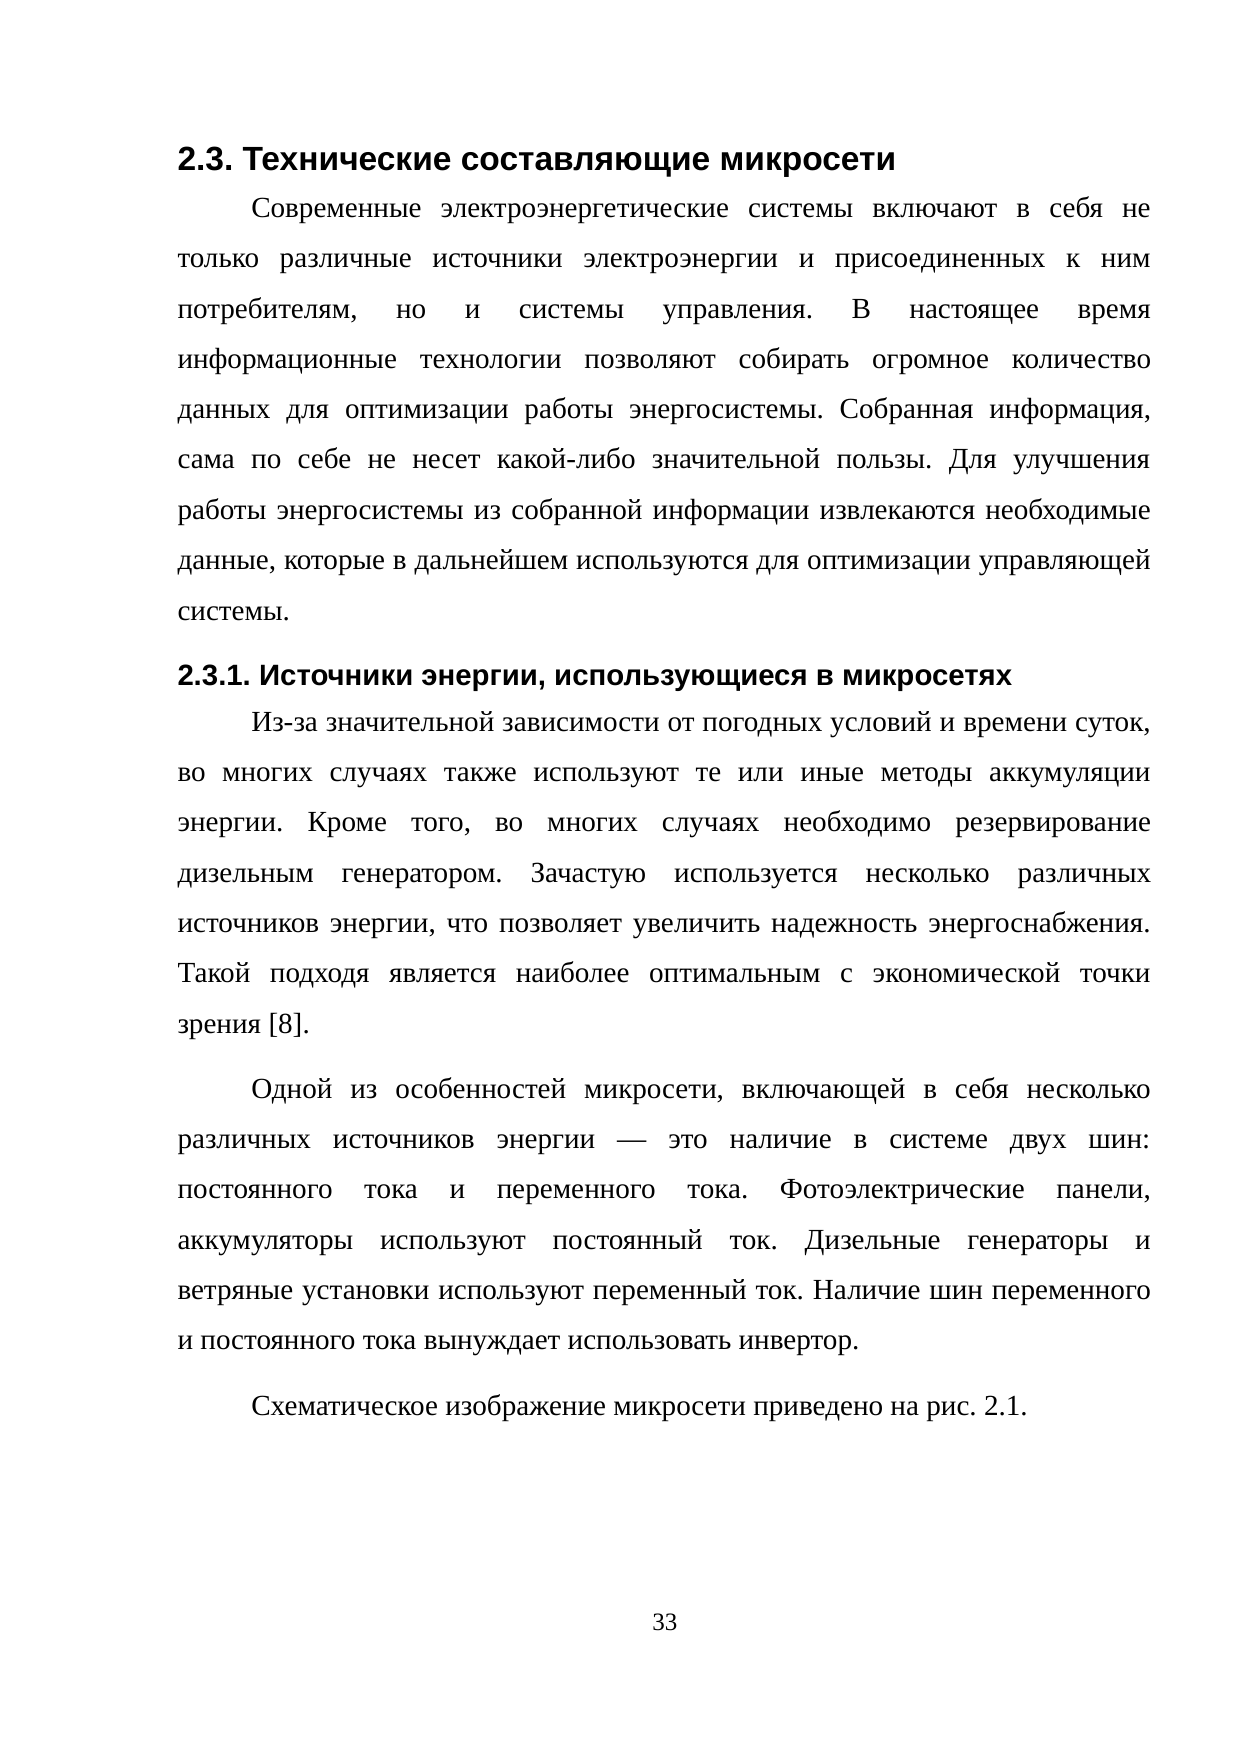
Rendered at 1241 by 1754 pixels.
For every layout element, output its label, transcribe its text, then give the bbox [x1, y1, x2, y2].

text Из-за значительной зависимости от погодных условий и времени суток, во многих случаях также используют те или иные методы аккумуляции энергии. Кроме того, во многих случаях необходимо резервирование дизельным генератором. Зачастую используется несколько различных источников энергии, что позволяет увеличить надежность энергоснабжения. Такой подходя является наиболее оптимальным с экономической точки зрения [8]. [177, 704, 1152, 1039]
text Схематическое изображение микросети приведено на рис. 2.1. [177, 1388, 1152, 1421]
subtitle 2.3.1. Источники энергии, использующиеся в микросетях [177, 658, 1152, 691]
subtitle 2.3. Технические составляющие микросети [177, 139, 1152, 178]
text Современные электроэнергетические системы включают в себя не только различные источники электроэнергии и присоединенных к ним потребителям, но и системы управления. В настоящее время информационные технологии позволяют собирать огромное количество данных для оптимизации работы энергосистемы. Собранная информация, сама по себе не несет какой-либо значительной пользы. Для улучшения работы энергосистемы из собранной информации извлекаются необходимые данные, которые в дальнейшем используются для оптимизации управляющей системы. [177, 190, 1152, 626]
text Одной из особенностей микросети, включающей в себя несколько различных источников энергии — это наличие в системе двух шин: постоянного тока и переменного тока. Фотоэлектрические панели, аккумуляторы используют постоянный ток. Дизельные генераторы и ветряные установки используют переменный ток. Наличие шин переменного и постоянного тока вынуждает использовать инвертор. [177, 1071, 1152, 1356]
